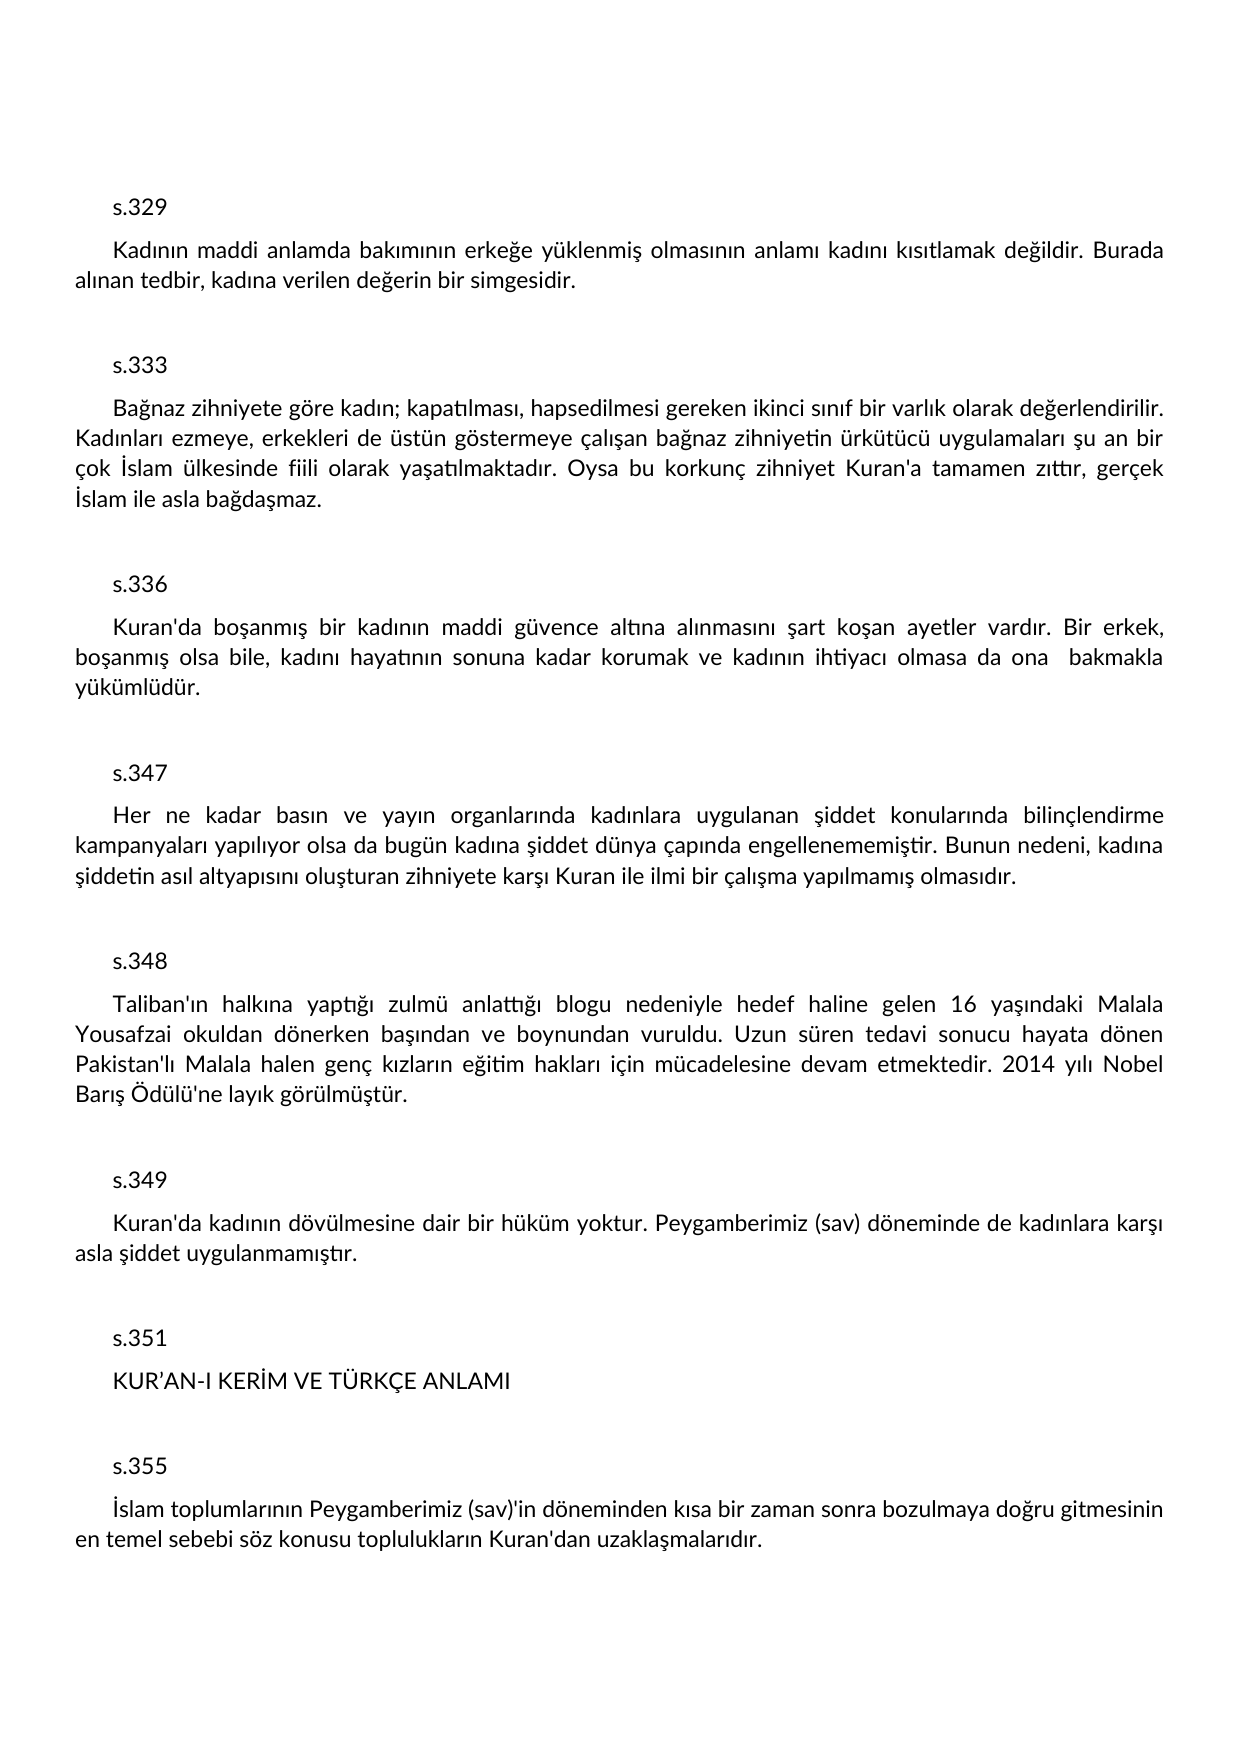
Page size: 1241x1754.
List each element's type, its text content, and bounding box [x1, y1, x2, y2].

text s.347 [75, 758, 1165, 786]
text Kuran'da boşanmış bir kadının maddi güvence altına alınmasını şart koşan ayetler vardır. Bir erkek, boşanmış olsa bile, kadını hayatının sonuna kadar korumak ve kadının ihtiyacı olmasa da ona bakmakla yükümlüdür. [75, 612, 1165, 700]
text s.333 [75, 351, 1165, 378]
text s.348 [75, 947, 1165, 974]
text s.355 [75, 1452, 1165, 1479]
text Kuran'da kadının dövülmesine dair bir hüküm yoktur. Peygamberimiz (sav) döneminde de kadınlara karşı asla şiddet uygulanmamıştır. [75, 1208, 1165, 1266]
text KUR’AN-I KERİM VE TÜRKÇE ANLAMI [75, 1367, 1165, 1394]
text Bağnaz zihniyete göre kadın; kapatılması, hapsedilmesi gereken ikinci sınıf bir varlık olarak değerlendirilir. Kadınları ezmeye, erkekleri de üstün göstermeye çalışan bağnaz zihniyetin ürkütücü uygulamaları şu an bir çok İslam ülkesinde fiili olarak yaşatılmaktadır. Oysa bu korkunç zihniyet Kuran'a tamamen zıttır, gerçek İslam ile asla bağdaşmaz. [75, 394, 1165, 512]
text Kadının maddi anlamda bakımının erkeğe yüklenmiş olmasının anlamı kadını kısıtlamak değildir. Burada alınan tedbir, kadına verilen değerin bir simgesidir. [75, 235, 1165, 293]
text Taliban'ın halkına yaptığı zulmü anlattığı blogu nedeniyle hedef haline gelen 16 yaşındaki Malala Yousafzai okuldan dönerken başından ve boynundan vuruldu. Uzun süren tedavi sonucu hayata dönen Pakistan'lı Malala halen genç kızların eğitim hakları için mücadelesine devam etmektedir. 2014 yılı Nobel Barış Ödülü'ne layık görülmüştür. [75, 989, 1165, 1108]
text s.351 [75, 1324, 1165, 1351]
text s.349 [75, 1166, 1165, 1193]
text s.329 [75, 193, 1165, 220]
text s.336 [75, 570, 1165, 597]
text Her ne kadar basın ve yayın organlarında kadınlara uygulanan şiddet konularında bilinçlendirme kampanyaları yapılıyor olsa da bugün kadına şiddet dünya çapında engellenememiştir. Bunun nedeni, kadına şiddetin asıl altyapısını oluşturan zihniyete karşı Kuran ile ilmi bir çalışma yapılmamış olmasıdır. [75, 801, 1165, 889]
text İslam toplumlarının Peygamberimiz (sav)'in döneminden kısa bir zaman sonra bozulmaya doğru gitmesinin en temel sebebi söz konusu toplulukların Kuran'dan uzaklaşmalarıdır. [75, 1495, 1165, 1552]
